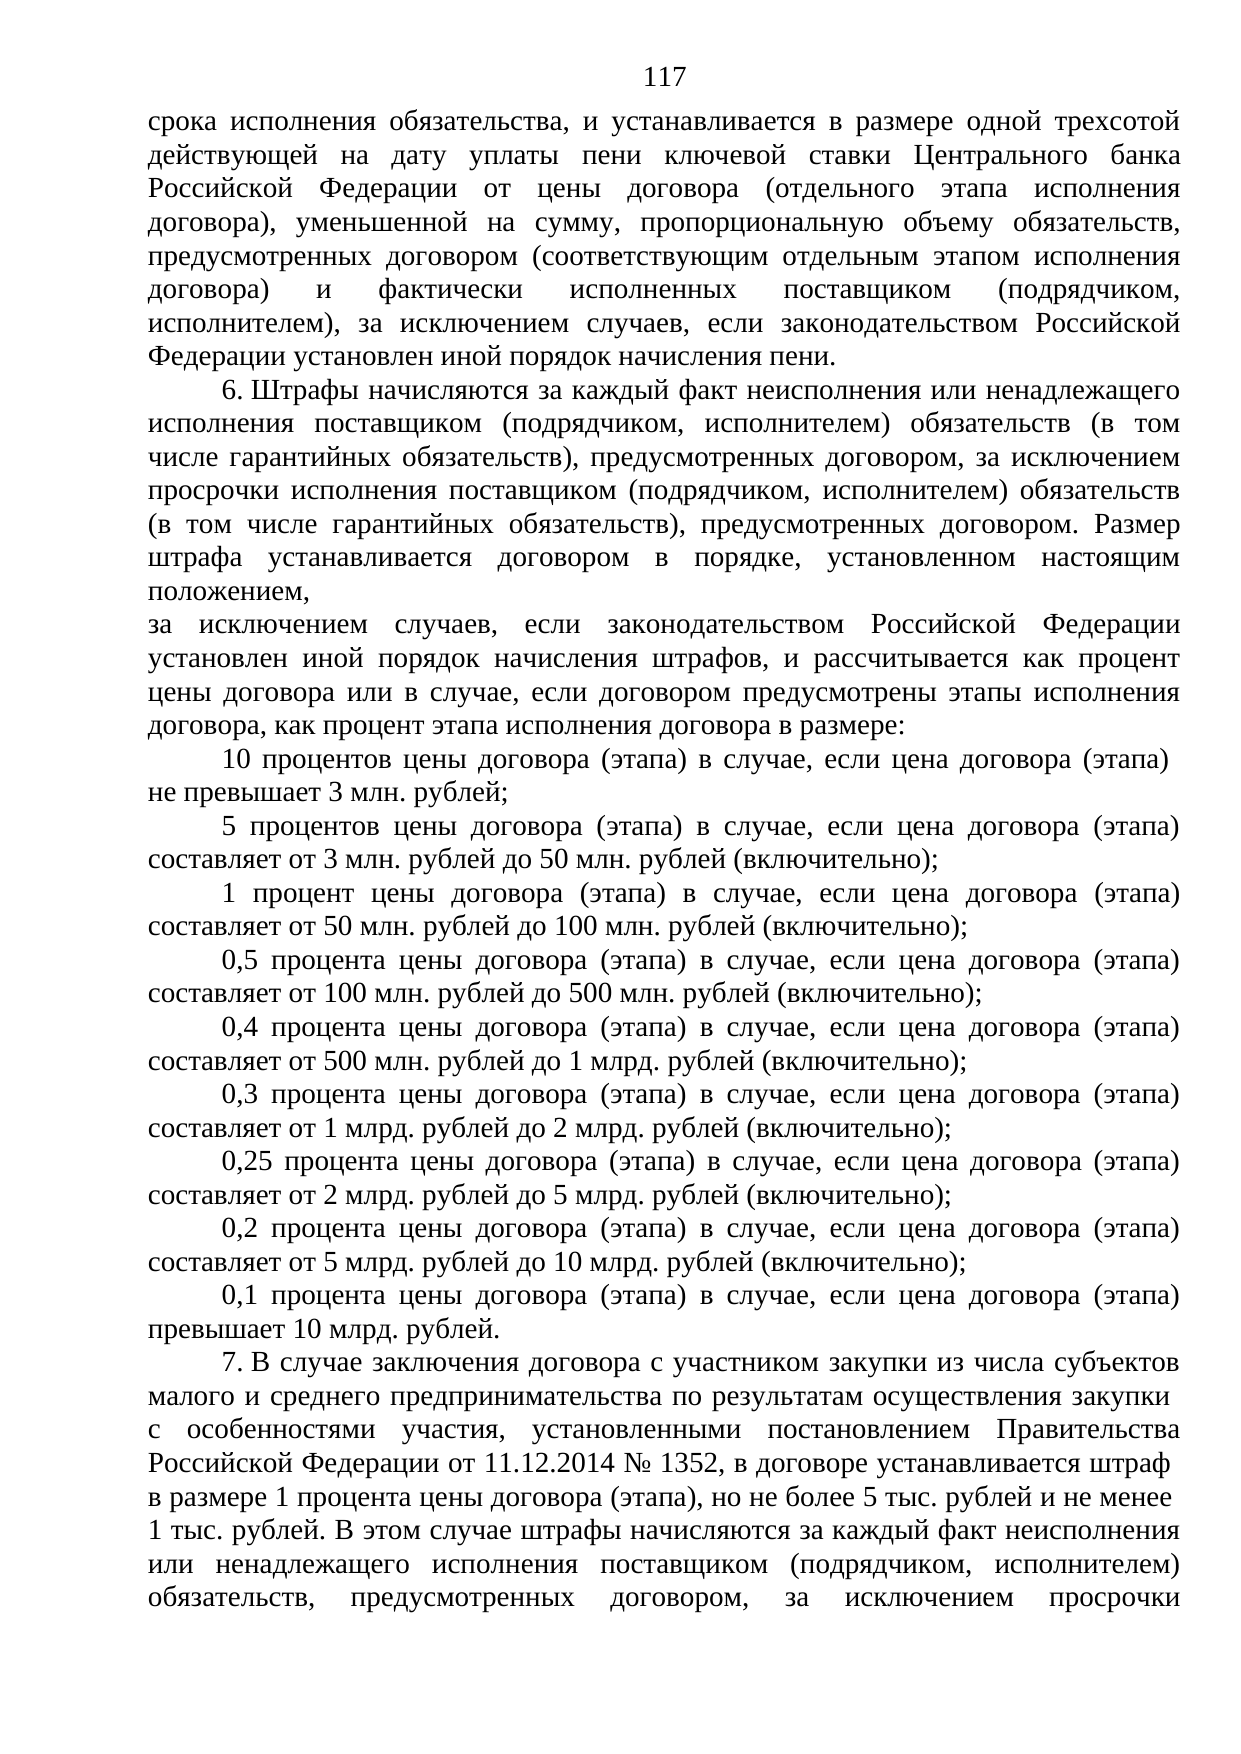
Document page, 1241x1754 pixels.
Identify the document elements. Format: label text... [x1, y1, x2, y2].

text 5 процентов цены договора (этапа) в случае, если цена договора (этапа) составляет от 3 млн. рублей до 50 млн. рублей (включительно); [148, 808, 1181, 875]
text 7. В случае заключения договора с участником закупки из числа субъектов малого и среднего предпринимательства по результатам осуществления закупки с особенностями участия, установленными постановлением Правительства Российской Федерации от 11.12.2014 № 1352, в договоре устанавливается штраф в размере 1 процента цены договора (этапа), но не более 5 тыс. рублей и не менее 1 тыс. рублей. В этом случае штрафы начисляются за каждый факт неисполнения или ненадлежащего исполнения поставщиком (подрядчиком, исполнителем) обязательств, предусмотренных договором, за исключением просрочки [148, 1344, 1181, 1613]
text 0,1 процента цены договора (этапа) в случае, если цена договора (этапа) превышает 10 млрд. рублей. [148, 1277, 1181, 1344]
text 1 процент цены договора (этапа) в случае, если цена договора (этапа) составляет от 50 млн. рублей до 100 млн. рублей (включительно); [148, 875, 1181, 942]
text 0,25 процента цены договора (этапа) в случае, если цена договора (этапа) составляет от 2 млрд. рублей до 5 млрд. рублей (включительно); [148, 1143, 1181, 1210]
text 0,3 процента цены договора (этапа) в случае, если цена договора (этапа) составляет от 1 млрд. рублей до 2 млрд. рублей (включительно); [148, 1076, 1181, 1143]
text 10 процентов цены договора (этапа) в случае, если цена договора (этапа) не превышает 3 млн. рублей; [148, 741, 1181, 808]
text срока исполнения обязательства, и устанавливается в размере одной трехсотой действующей на дату уплаты пени ключевой ставки Центрального банка Российской Федерации от цены договора (отдельного этапа исполнения договора), уменьшенной на сумму, пропорциональную объему обязательств, предусмотренных договором (соответствующим отдельным этапом исполнения договора) и фактически исполненных поставщиком (подрядчиком, исполнителем), за исключением случаев, если законодательством Российской Федерации установлен иной порядок начисления пени. [148, 103, 1181, 372]
text 0,4 процента цены договора (этапа) в случае, если цена договора (этапа) составляет от 500 млн. рублей до 1 млрд. рублей (включительно); [148, 1009, 1181, 1076]
text 0,5 процента цены договора (этапа) в случае, если цена договора (этапа) составляет от 100 млн. рублей до 500 млн. рублей (включительно); [148, 942, 1181, 1009]
text 6. Штрафы начисляются за каждый факт неисполнения или ненадлежащего исполнения поставщиком (подрядчиком, исполнителем) обязательств (в том числе гарантийных обязательств), предусмотренных договором, за исключением просрочки исполнения поставщиком (подрядчиком, исполнителем) обязательств (в том числе гарантийных обязательств), предусмотренных договором. Размер штрафа устанавливается договором в порядке, установленном настоящим положением, за исключением случаев, если законодательством Российской Федерации установлен иной порядок начисления штрафов, и рассчитывается как процент цены договора или в случае, если договором предусмотрены этапы исполнения договора, как процент этапа исполнения договора в размере: [148, 372, 1181, 741]
text 0,2 процента цены договора (этапа) в случае, если цена договора (этапа) составляет от 5 млрд. рублей до 10 млрд. рублей (включительно); [148, 1210, 1181, 1277]
